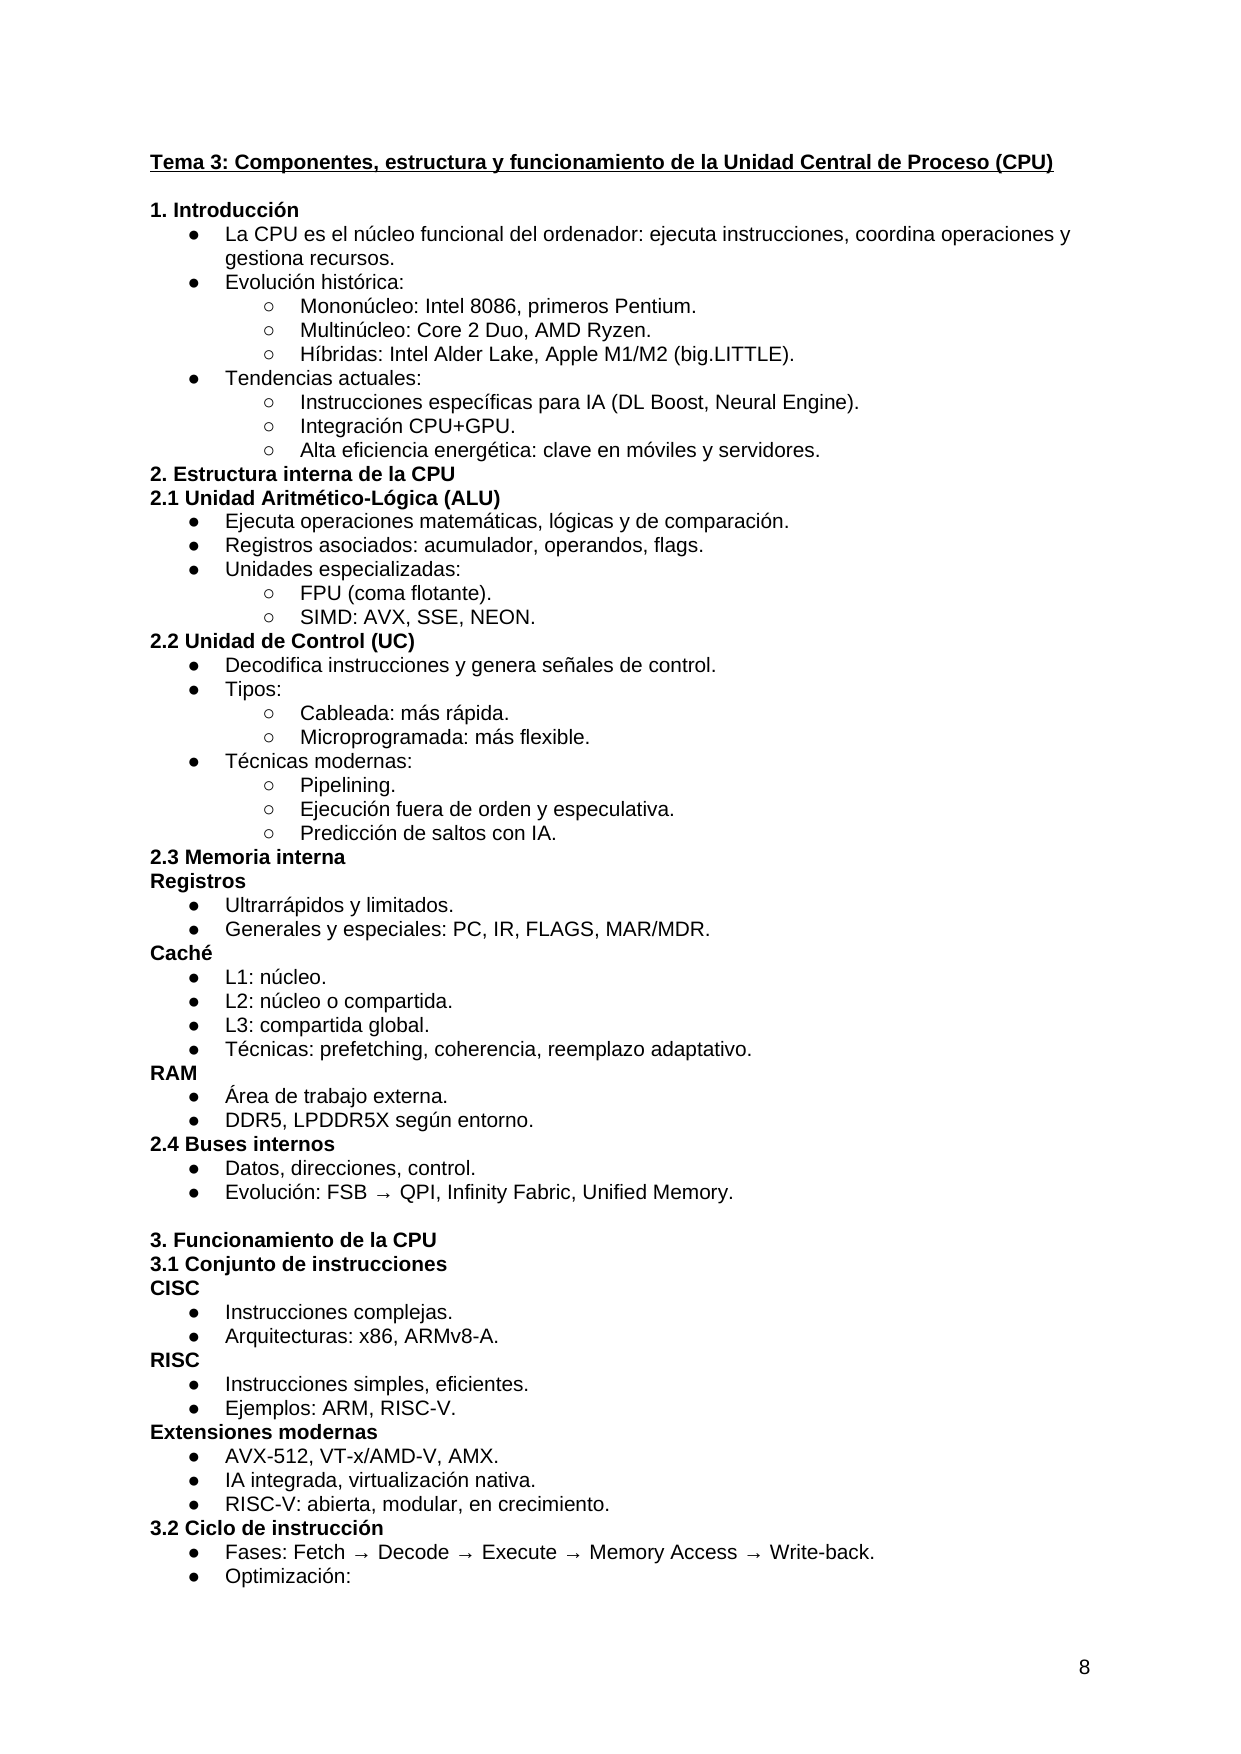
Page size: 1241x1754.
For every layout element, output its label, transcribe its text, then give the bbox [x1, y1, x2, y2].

subtitle 2.4 Buses internos [150, 1132, 1090, 1156]
list L1: núcleo. [187, 964, 1090, 988]
subtitle Registros [150, 869, 1090, 893]
list Ejecuta operaciones matemáticas, lógicas y de comparación. [187, 509, 1090, 533]
list Técnicas: prefetching, coherencia, reemplazo adaptativo. [187, 1036, 1090, 1060]
list L2: núcleo o compartida. [187, 988, 1090, 1012]
list Decodifica instrucciones y genera señales de control. [187, 653, 1090, 677]
list Integración CPU+GPU. [262, 413, 1090, 437]
list Instrucciones complejas. [187, 1300, 1090, 1324]
list Ejecución fuera de orden y especulativa. [262, 797, 1090, 821]
list Microprogramada: más flexible. [262, 725, 1090, 749]
list Predicción de saltos con IA. [262, 821, 1090, 845]
list Unidades especializadas: [187, 557, 1090, 581]
list Optimización: [187, 1563, 1090, 1587]
list Híbridas: Intel Alder Lake, Apple M1/M2 (big.LITTLE). [262, 342, 1090, 366]
subtitle CISC [150, 1276, 1090, 1300]
list Datos, direcciones, control. [187, 1156, 1090, 1180]
list Evolución histórica: [187, 270, 1090, 294]
subtitle 2.3 Memoria interna [150, 845, 1090, 869]
list Área de trabajo externa. [187, 1084, 1090, 1108]
subtitle 2. Estructura interna de la CPU [150, 461, 1090, 485]
list RISC-V: abierta, modular, en crecimiento. [187, 1492, 1090, 1516]
list Generales y especiales: PC, IR, FLAGS, MAR/MDR. [187, 917, 1090, 941]
list SIMD: AVX, SSE, NEON. [262, 605, 1090, 629]
list AVX-512, VT-x/AMD-V, AMX. [187, 1444, 1090, 1468]
list Instrucciones específicas para IA (DL Boost, Neural Engine). [262, 389, 1090, 413]
list Alta eficiencia energética: clave en móviles y servidores. [262, 437, 1090, 461]
list IA integrada, virtualización nativa. [187, 1468, 1090, 1492]
subtitle RAM [150, 1060, 1090, 1084]
subtitle 3.2 Ciclo de instrucción [150, 1516, 1090, 1539]
list Instrucciones simples, eficientes. [187, 1372, 1090, 1396]
subtitle Tema 3: Componentes, estructura y funcionamiento de la Unidad Central de Proceso (CPU) [150, 150, 1090, 174]
list Registros asociados: acumulador, operandos, flags. [187, 533, 1090, 557]
subtitle 3. Funcionamiento de la CPU [150, 1228, 1090, 1252]
list Cableada: más rápida. [262, 701, 1090, 725]
list Evolución: FSB → QPI, Infinity Fabric, Unified Memory. [187, 1180, 1090, 1228]
list La CPU es el núcleo funcional del ordenador: ejecuta instrucciones, coordina operaciones y gestiona recursos. [187, 222, 1090, 270]
list Tipos: [187, 677, 1090, 701]
subtitle RISC [150, 1348, 1090, 1372]
list Ultrarrápidos y limitados. [187, 893, 1090, 917]
subtitle Caché [150, 941, 1090, 964]
list Mononúcleo: Intel 8086, primeros Pentium. [262, 294, 1090, 318]
subtitle 2.2 Unidad de Control (UC) [150, 629, 1090, 653]
subtitle 3.1 Conjunto de instrucciones [150, 1252, 1090, 1276]
list Pipelining. [262, 773, 1090, 797]
list Técnicas modernas: [187, 749, 1090, 773]
list Fases: Fetch → Decode → Execute → Memory Access → Write-back. [187, 1539, 1090, 1563]
list Arquitecturas: x86, ARMv8-A. [187, 1324, 1090, 1348]
list Ejemplos: ARM, RISC-V. [187, 1396, 1090, 1420]
list FPU (coma flotante). [262, 581, 1090, 605]
list DDR5, LPDDR5X según entorno. [187, 1108, 1090, 1132]
list Tendencias actuales: [187, 366, 1090, 389]
subtitle Extensiones modernas [150, 1420, 1090, 1444]
list Multinúcleo: Core 2 Duo, AMD Ryzen. [262, 318, 1090, 342]
subtitle 2.1 Unidad Aritmético-Lógica (ALU) [150, 485, 1090, 509]
list L3: compartida global. [187, 1012, 1090, 1036]
subtitle 1. Introducción [150, 198, 1090, 222]
